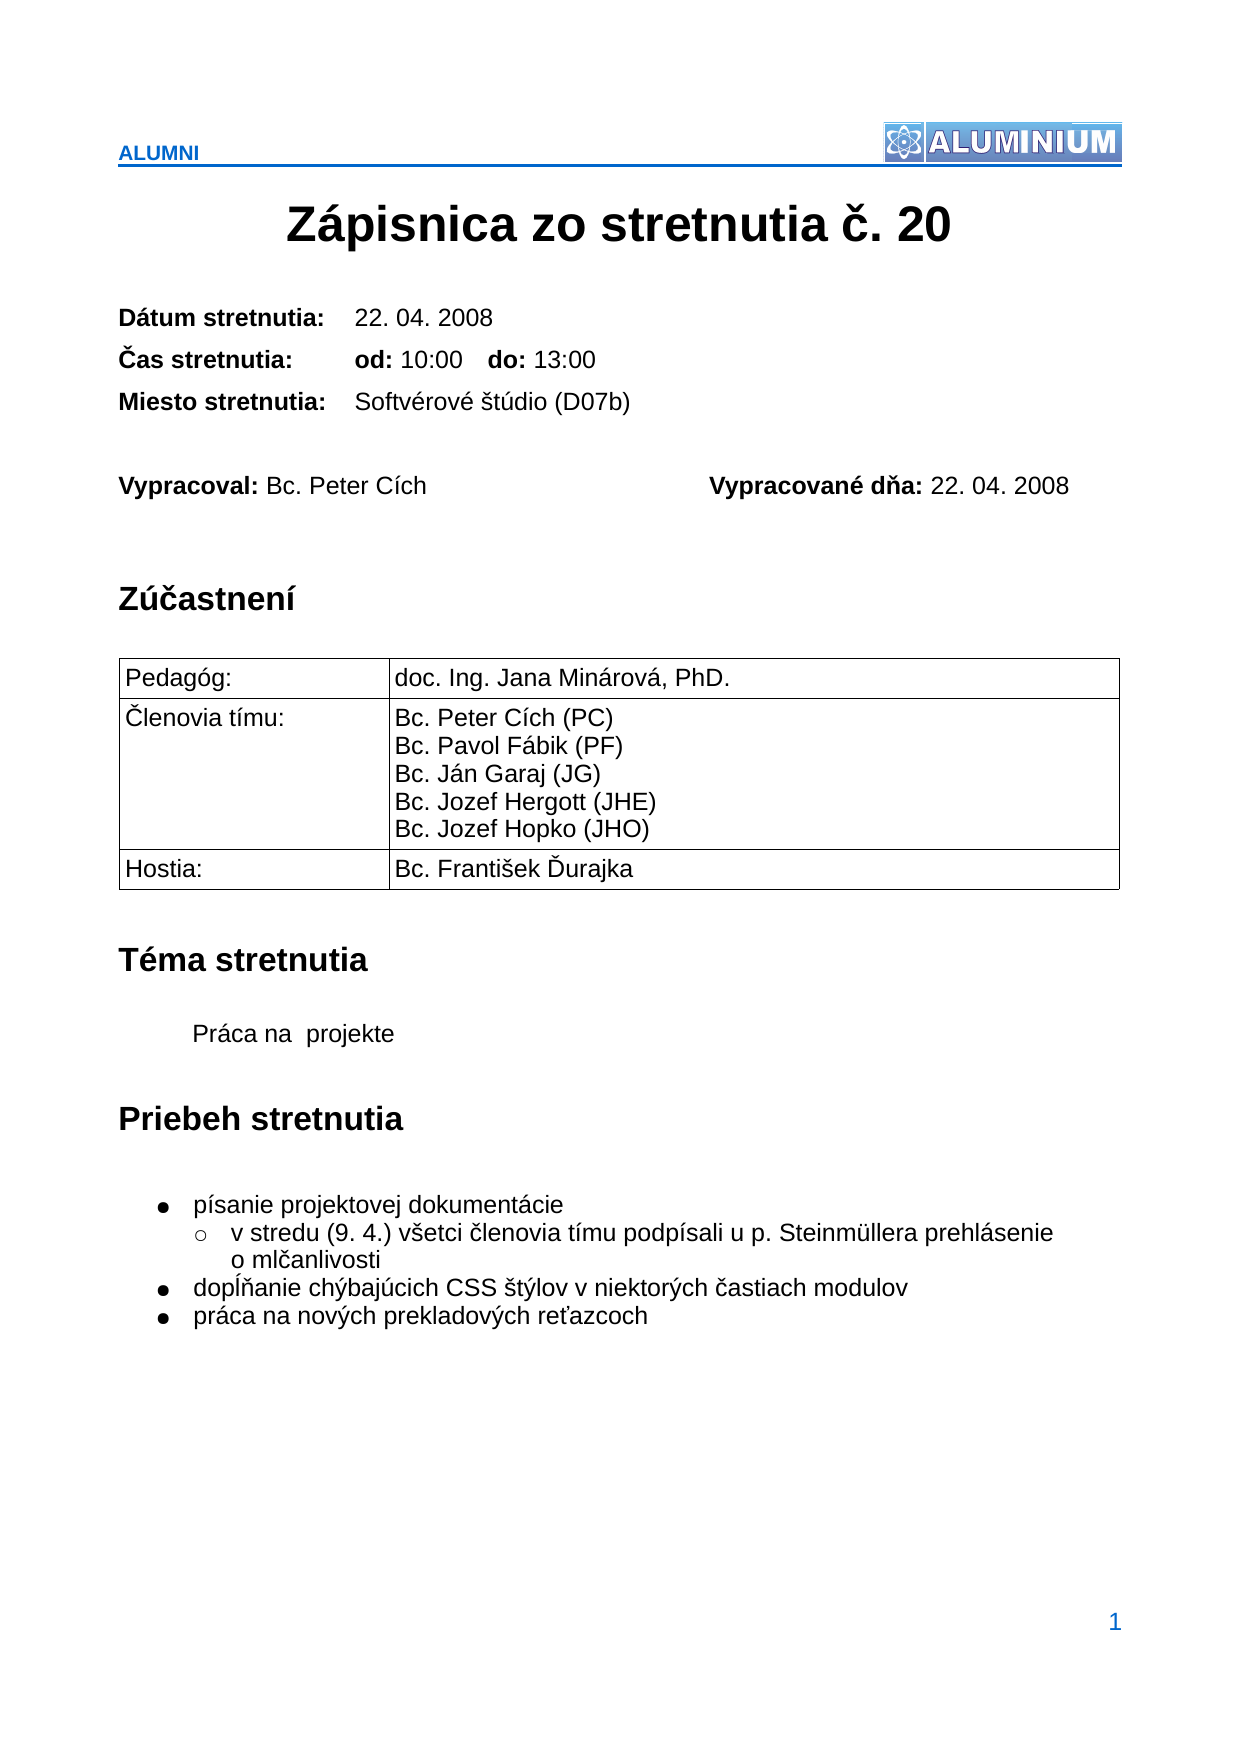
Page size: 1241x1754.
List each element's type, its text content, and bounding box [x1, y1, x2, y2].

table_header doc. Ing. Jana Minárová, PhD. [390, 659, 1119, 698]
list písanie projektovej dokumentácie [156, 1190, 1122, 1218]
table_cell Členovia tímu: [120, 699, 389, 849]
list v stredu (9. 4.) všetci členovia tímu podpísali u p. Steinmüllera prehlásenie o mlčanlivosti [193, 1218, 1122, 1274]
subtitle Zúčastnení [118, 580, 1122, 618]
list práca na nových prekladových reťazcoch [156, 1302, 1122, 1330]
text Vypracoval: Bc. Peter Cích Vypracované dňa: 22. 04. 2008 [118, 472, 1122, 499]
text Dátum stretnutia: 22. 04. 2008 [118, 304, 1122, 332]
text Zápisnica zo stretnutia č. 20 [118, 196, 1122, 252]
list dopĺňanie chýbajúcich CSS štýlov v niektorých častiach modulov [156, 1274, 1122, 1302]
text Práca na projekte [118, 1019, 1122, 1047]
text Čas stretnutia: od: 10:00 do: 13:00 [118, 346, 1122, 374]
table_header Pedagóg: [120, 659, 389, 698]
table_cell Bc. Peter Cích (PC) Bc. Pavol Fábik (PF) Bc. Ján Garaj (JG) Bc. Jozef Hergott (JHE) Bc. Jozef Hopko (JHO) [390, 699, 1119, 849]
text Miesto stretnutia: Softvérové štúdio (D07b) [118, 388, 1122, 416]
table_cell Hostia: [120, 850, 389, 888]
subtitle Téma stretnutia [118, 941, 1122, 979]
table_cell Bc. František Ďurajka [390, 850, 1119, 888]
subtitle Priebeh stretnutia [118, 1100, 1122, 1138]
